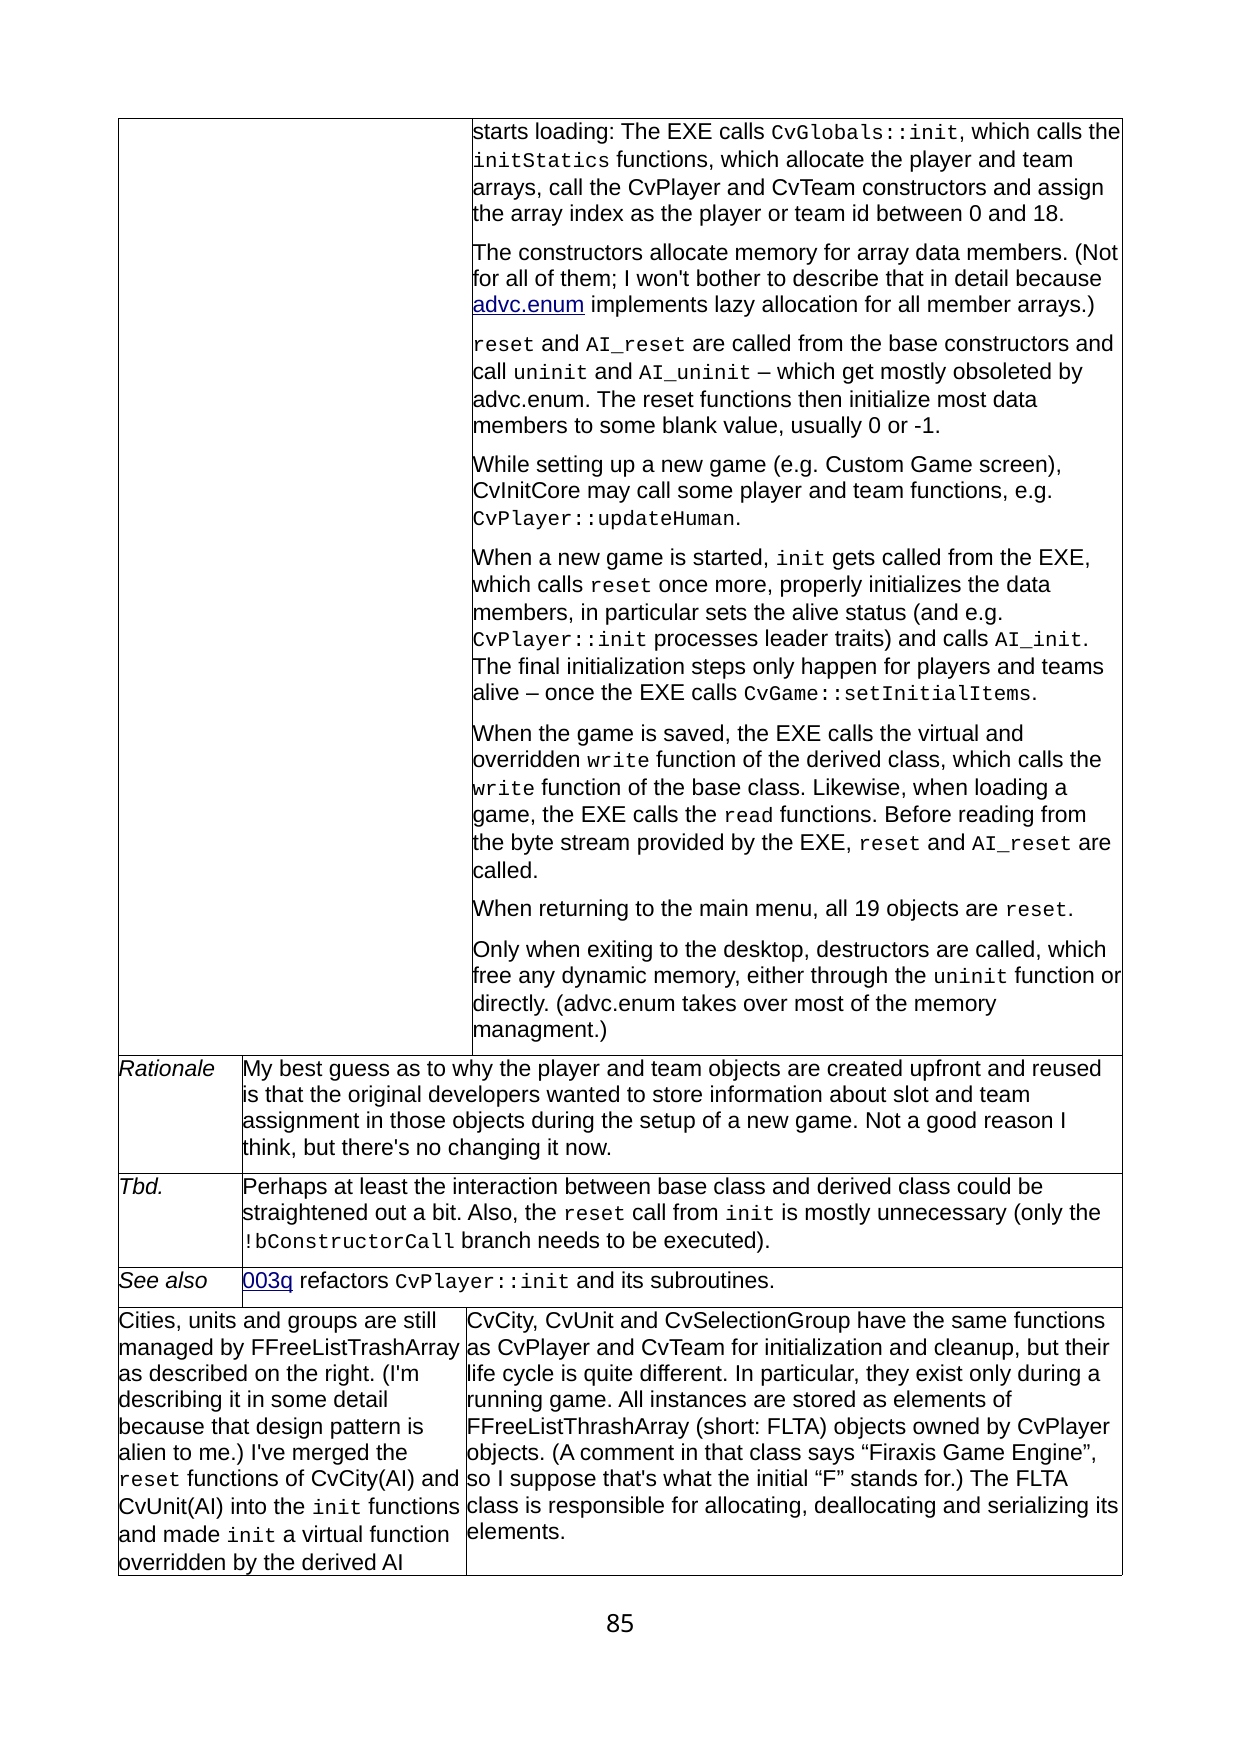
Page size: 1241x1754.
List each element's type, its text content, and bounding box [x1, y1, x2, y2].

table_cell Rationale [119, 1056, 242, 1173]
table_cell See also [119, 1268, 242, 1307]
table_cell Perhaps at least the interaction between base class and derived class could be straightened out a bit. Also, the reset call from init is mostly unnecessary (only the !bConstructorCall branch needs to be executed). [243, 1174, 1122, 1267]
table_cell My best guess as to why the player and team objects are created upfront and reused is that the original developers wanted to store information about slot and team assignment in those objects during the setup of a new game. Not a good reason I think, but there's no changing it now. [243, 1056, 1122, 1173]
table_cell 003q refactors CvPlayer::init and its subroutines. [243, 1268, 1122, 1307]
table_cell Cities, units and groups are still managed by FFreeListTrashArray as described on the right. (I'm describing it in some detail because that design pattern is alien to me.) I've merged the reset functions of CvCity(AI) and CvUnit(AI) into the init functions and made init a virtual function overridden by the derived AI [119, 1308, 466, 1575]
table_cell [119, 119, 472, 1055]
table_cell starts loading: The EXE calls CvGlobals::init, which calls the initStatics functions, which allocate the player and team arrays, call the CvPlayer and CvTeam constructors and assign the array index as the player or team id between 0 and 18. The constructors allocate memory for array data members. (Not for all of them; I won't bother to describe that in detail because advc.enum implements lazy allocation for all member arrays.) reset and AI_reset are called from the base constructors and call uninit and AI_uninit – which get mostly obsoleted by advc.enum. The reset functions then initialize most data members to some blank value, usually 0 or -1. While setting up a new game (e.g. Custom Game screen), CvInitCore may call some player and team functions, e.g. CvPlayer::updateHuman. When a new game is started, init gets called from the EXE, which calls reset once more, properly initializes the data members, in particular sets the alive status (and e.g. CvPlayer::init processes leader traits) and calls AI_init. The final initialization steps only happen for players and teams alive – once the EXE calls CvGame::setInitialItems. When the game is saved, the EXE calls the virtual and overridden write function of the derived class, which calls the write function of the base class. Likewise, when loading a game, the EXE calls the read functions. Before reading from the byte stream provided by the EXE, reset and AI_reset are called. When returning to the main menu, all 19 objects are reset. Only when exiting to the desktop, destructors are called, which free any dynamic memory, either through the uninit function or directly. (advc.enum takes over most of the memory managment.) [473, 119, 1122, 1055]
table_cell Tbd. [119, 1174, 242, 1267]
table_cell CvCity, CvUnit and CvSelectionGroup have the same functions as CvPlayer and CvTeam for initialization and cleanup, but their life cycle is quite different. In particular, they exist only during a running game. All instances are stored as elements of FFreeListThrashArray (short: FLTA) objects owned by CvPlayer objects. (A comment in that class says “Firaxis Game Engine”, so I suppose that's what the initial “F” stands for.) The FLTA class is responsible for allocating, deallocating and serializing its elements. [467, 1308, 1122, 1575]
